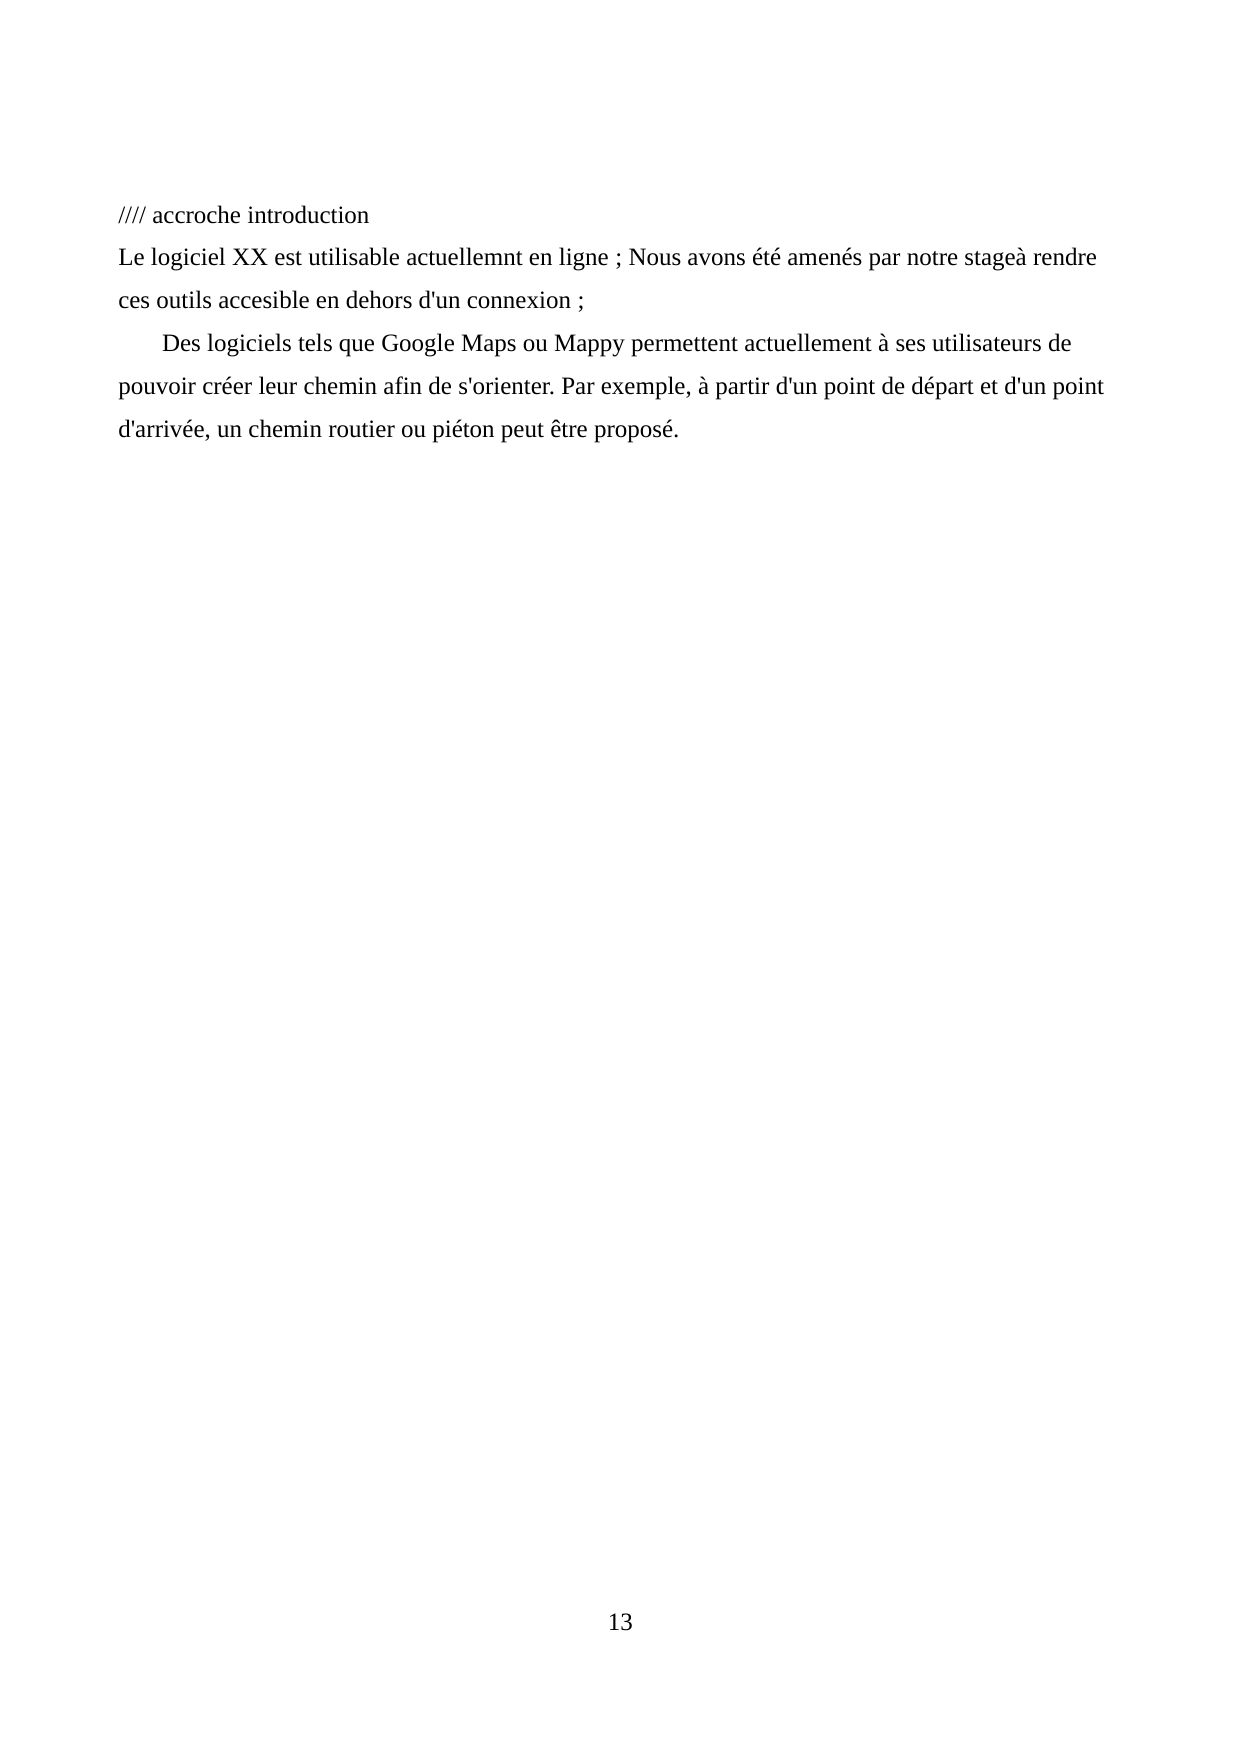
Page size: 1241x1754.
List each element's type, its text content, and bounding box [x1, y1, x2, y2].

text Des logiciels tels que Google Maps ou Mappy permettent actuellement à ses utilisateurs de pouvoir créer leur chemin afin de s'orienter. Par exemple, à partir d'un point de départ et d'un point d'arrivée, un chemin routier ou piéton peut être proposé. [118, 328, 1122, 443]
text //// accroche introduction [118, 201, 1122, 229]
text Le logiciel XX est utilisable actuellemnt en ligne ; Nous avons été amenés par notre stageà rendre ces outils accesible en dehors d'un connexion ; [118, 242, 1122, 314]
